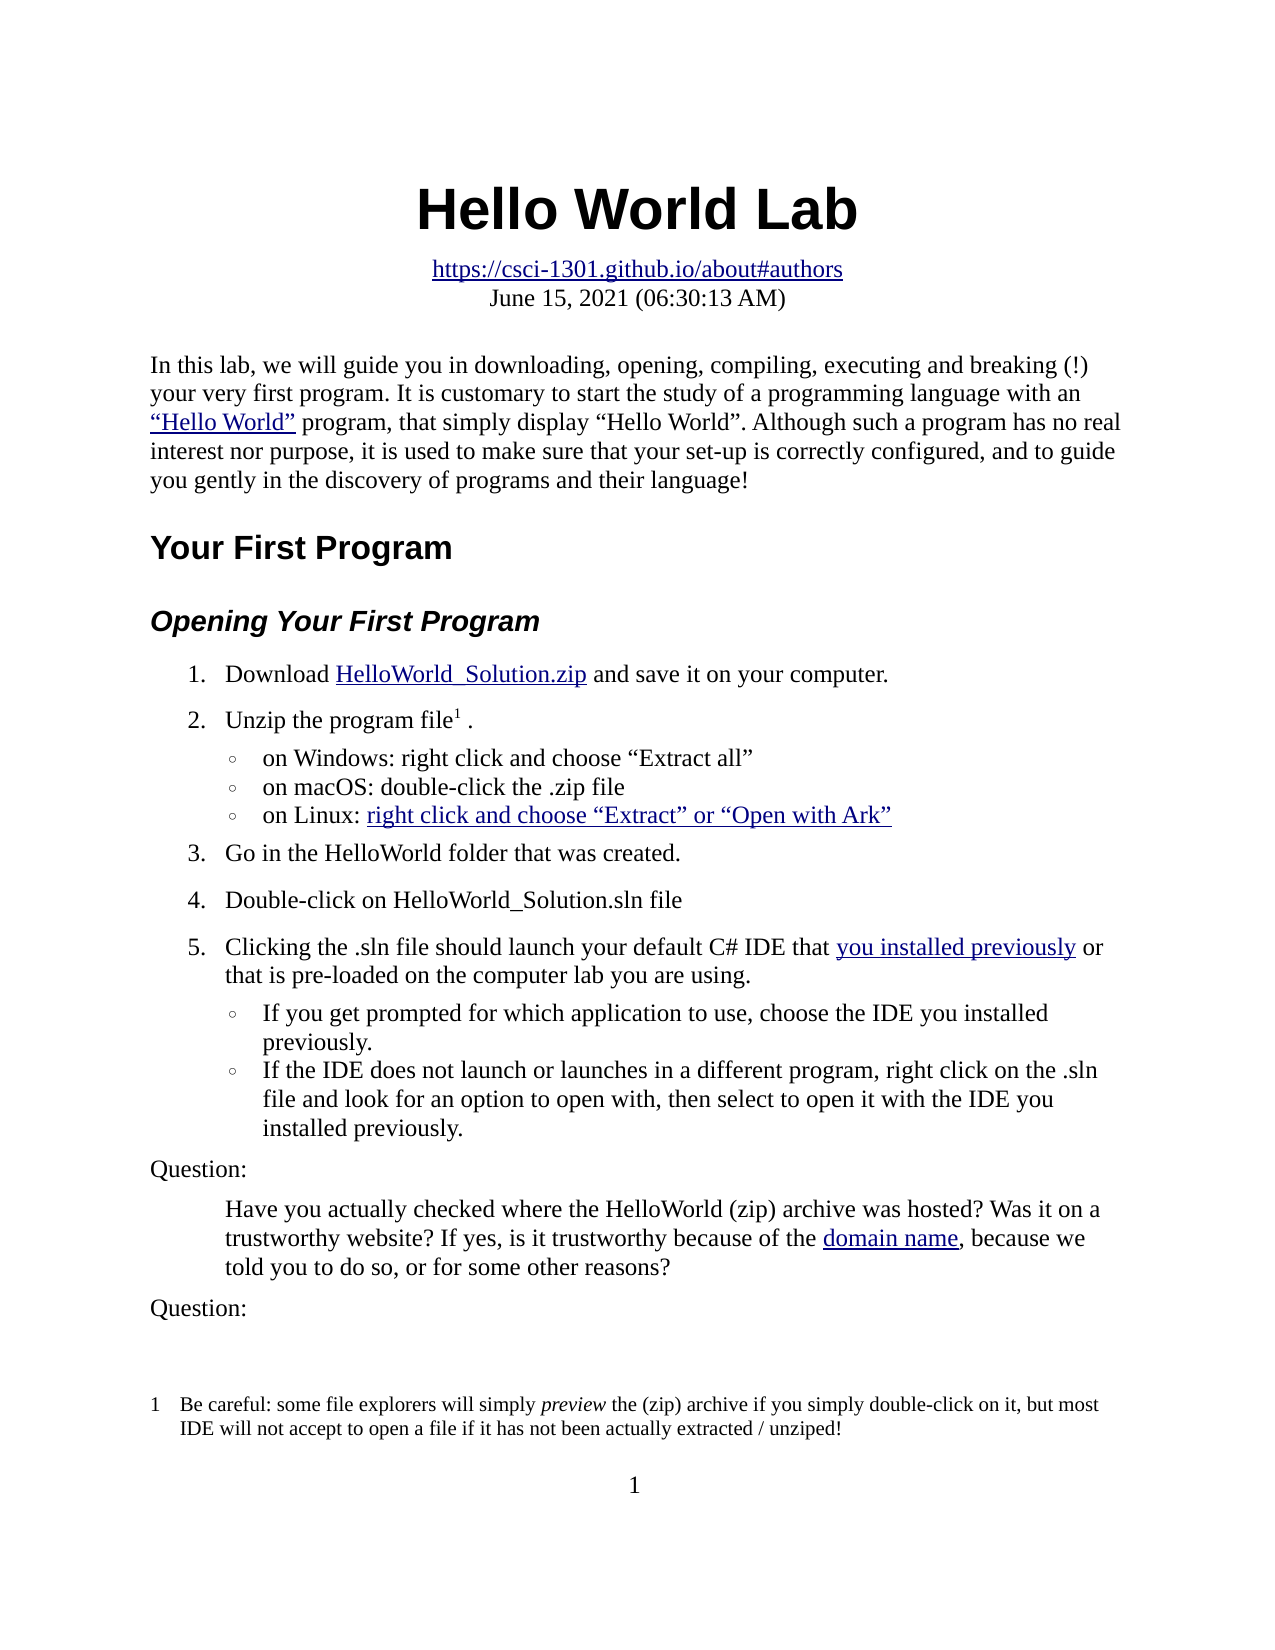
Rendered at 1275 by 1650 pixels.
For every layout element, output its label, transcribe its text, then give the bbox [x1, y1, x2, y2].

text https://csci-1301.github.io/about#authors [150, 254, 1125, 283]
list If the IDE does not launch or launches in a different program, right click on the .sln file and look for an option to open with, then select to open it with the IDE you installed previously. [225, 1056, 1125, 1142]
text Question: [150, 1293, 1125, 1321]
list If you get prompted for which application to use, choose the IDE you installed previously. [225, 998, 1125, 1056]
list Double-click on HelloWorld_Solution.sln file [187, 885, 1125, 914]
list Go in the HelloWorld folder that was created. [187, 838, 1125, 867]
subtitle Your First Program [150, 527, 1125, 566]
list Be careful: some file explorers will simply preview the (zip) archive if you simply double-click on it, but most IDE will not accept to open a file if it has not been actually extracted / unziped! [150, 1392, 1125, 1440]
list Clicking the .sln file should launch your default C# IDE that you installed previously or that is pre-loaded on the computer lab you are using. [187, 932, 1125, 989]
list on Windows: right click and choose “Extract all” [225, 743, 1125, 772]
list Download HelloWorld_Solution.zip and save it on your computer. [187, 659, 1125, 687]
text In this lab, we will guide you in downloading, opening, compiling, executing and breaking (!) your very first program. It is customary to start the study of a programming language with an “Hello World” program, that simply display “Hello World”. Although such a program has no real interest nor purpose, it is used to make sure that your set-up is correctly configured, and to guide you gently in the discovery of programs and their language! [150, 350, 1125, 493]
subtitle Opening Your First Program [150, 604, 1125, 637]
text June 15, 2021 (06:30:13 AM) [150, 283, 1125, 312]
title Hello World Lab [150, 175, 1125, 242]
list Unzip the program file . [187, 705, 1125, 734]
text Have you actually checked where the HelloWorld (zip) archive was hosted? Was it on a trustworthy website? If yes, is it trustworthy because of the domain name, because we told you to do so, or for some other reasons? [225, 1194, 1125, 1281]
list on macOS: double-click the .zip file [225, 772, 1125, 801]
list on Linux: right click and choose “Extract” or “Open with Ark” [225, 801, 1125, 829]
text Question: [150, 1154, 1125, 1182]
